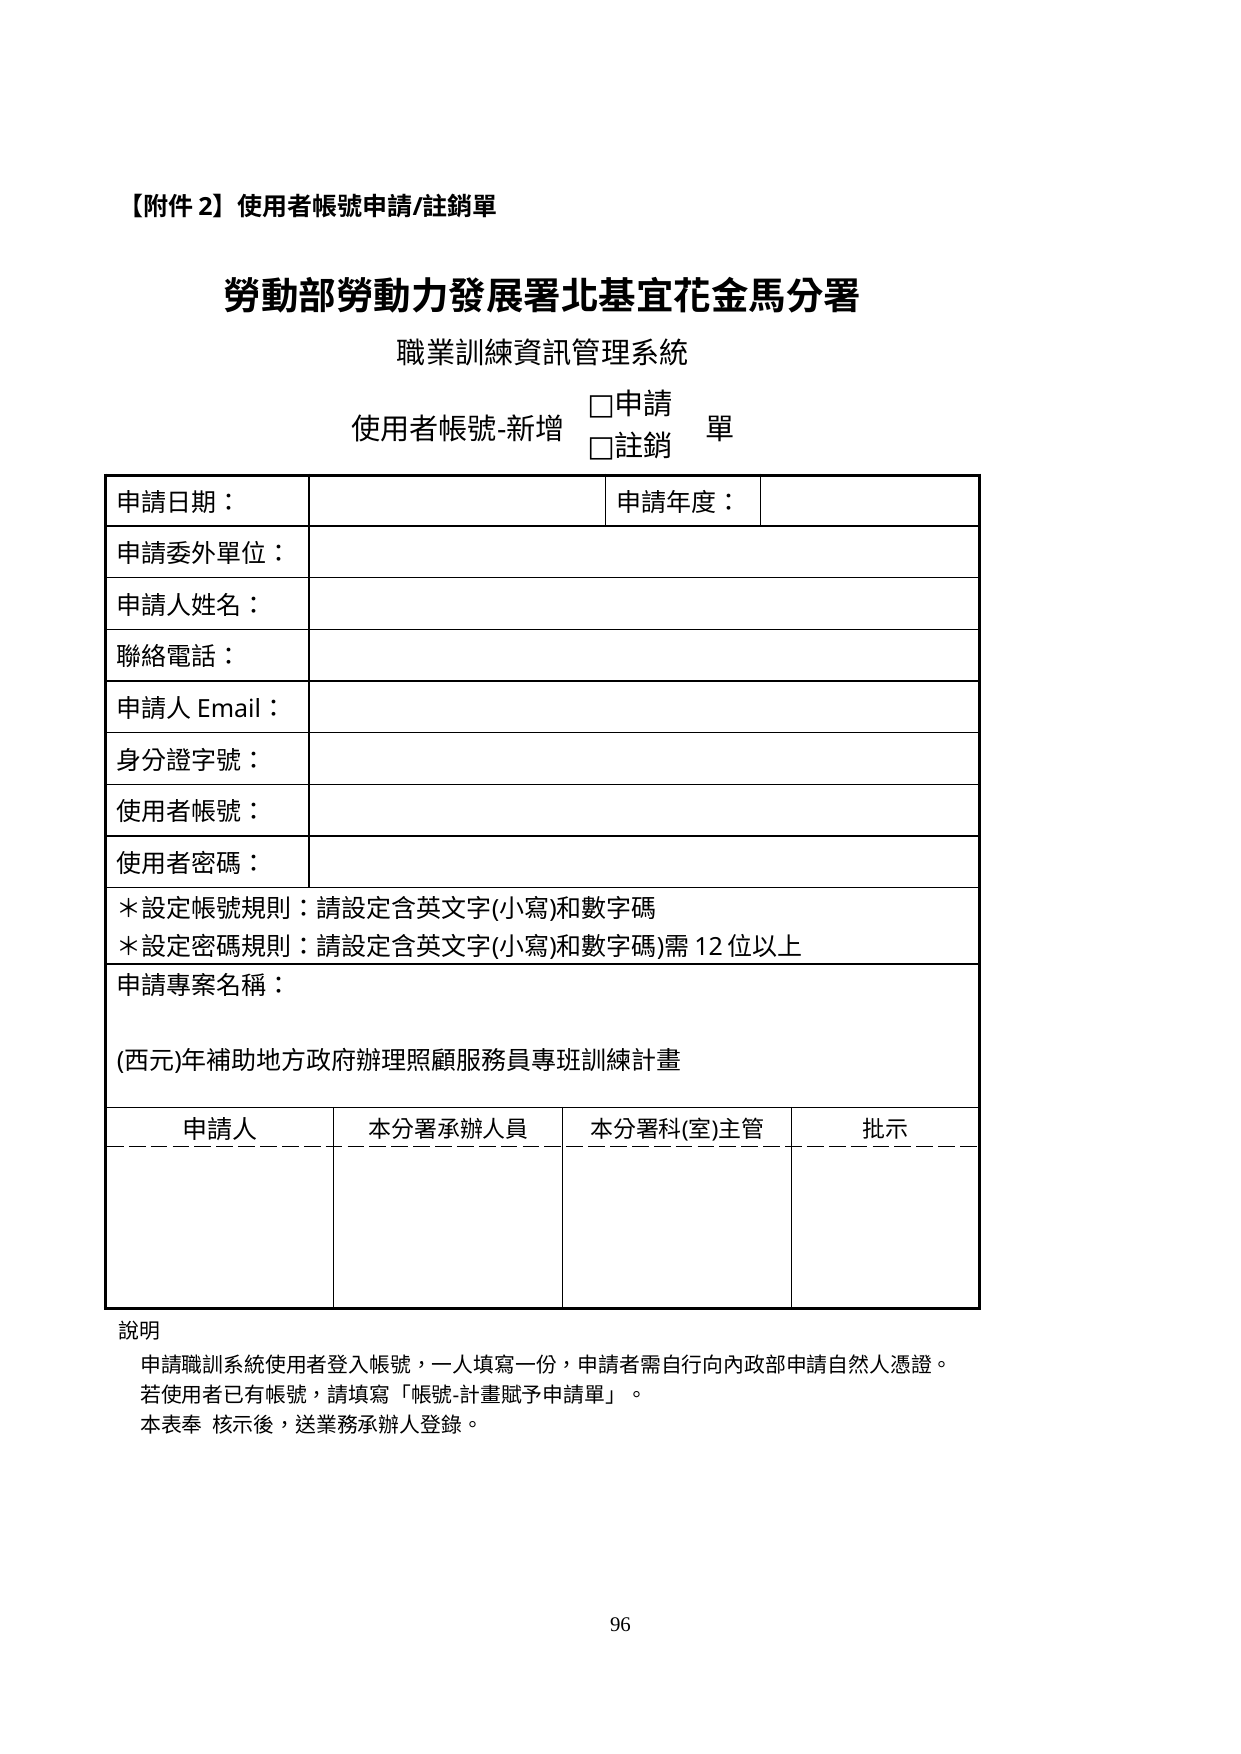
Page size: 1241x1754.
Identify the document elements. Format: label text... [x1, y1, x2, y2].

table_cell 申請人姓名： [107, 578, 308, 628]
table_cell □註銷 [576, 423, 694, 473]
table_cell [107, 1146, 333, 1307]
table_cell 批示 [792, 1108, 978, 1146]
table_cell [310, 733, 978, 783]
table_cell [310, 578, 978, 628]
table_cell ＊設定帳號規則：請設定含英文字(小寫)和數字碼 ＊設定密碼規則：請設定含英文字(小寫)和數字碼)需12位以上 [107, 888, 978, 963]
table_cell 本分署科(室)主管 [563, 1108, 791, 1146]
table_cell [310, 682, 978, 732]
table_cell [761, 477, 978, 525]
table_cell [563, 1146, 791, 1307]
table_cell 申請日期： [107, 477, 308, 525]
table_cell 申請專案名稱： (西元)年補助地方政府辦理照顧服務員專班訓練計畫 [107, 965, 978, 1107]
list 若使用者已有帳號，請填寫「帳號-計畫賦予申請單」。 [140, 1378, 1122, 1408]
list 申請職訓系統使用者登入帳號，一人填寫一份，申請者需自行向內政部申請自然人憑證。 [140, 1348, 1122, 1378]
table_cell 單 [694, 380, 979, 473]
table_cell 申請人Email： [107, 682, 308, 732]
table_cell 申請人 [107, 1108, 333, 1146]
text 說明 [118, 1310, 1122, 1348]
table_header 勞動部勞動力發展署北基宜花金馬分署 [105, 266, 979, 321]
table_cell 申請年度： [606, 477, 760, 525]
table_cell 使用者帳號： [107, 785, 308, 835]
table_cell 使用者密碼： [107, 837, 308, 887]
table_cell 本分署承辦人員 [334, 1108, 562, 1146]
subtitle 【附件2】使用者帳號申請/註銷單 [118, 186, 1122, 222]
table_cell 使用者帳號-新增 [105, 380, 576, 473]
table_cell [792, 1146, 978, 1307]
table_cell [334, 1146, 562, 1307]
list 本表奉 核示後，送業務承辦人登錄。 [140, 1408, 1122, 1439]
table_cell [310, 527, 978, 577]
table_cell [310, 630, 978, 680]
table_cell 身分證字號： [107, 733, 308, 783]
table_cell □申請 [576, 380, 694, 423]
table_cell [310, 477, 605, 525]
table_cell [310, 785, 978, 835]
table_cell [310, 837, 978, 887]
table_cell 聯絡電話： [107, 630, 308, 680]
table_cell 申請委外單位： [107, 527, 308, 577]
table_cell 職業訓練資訊管理系統 [105, 321, 979, 380]
